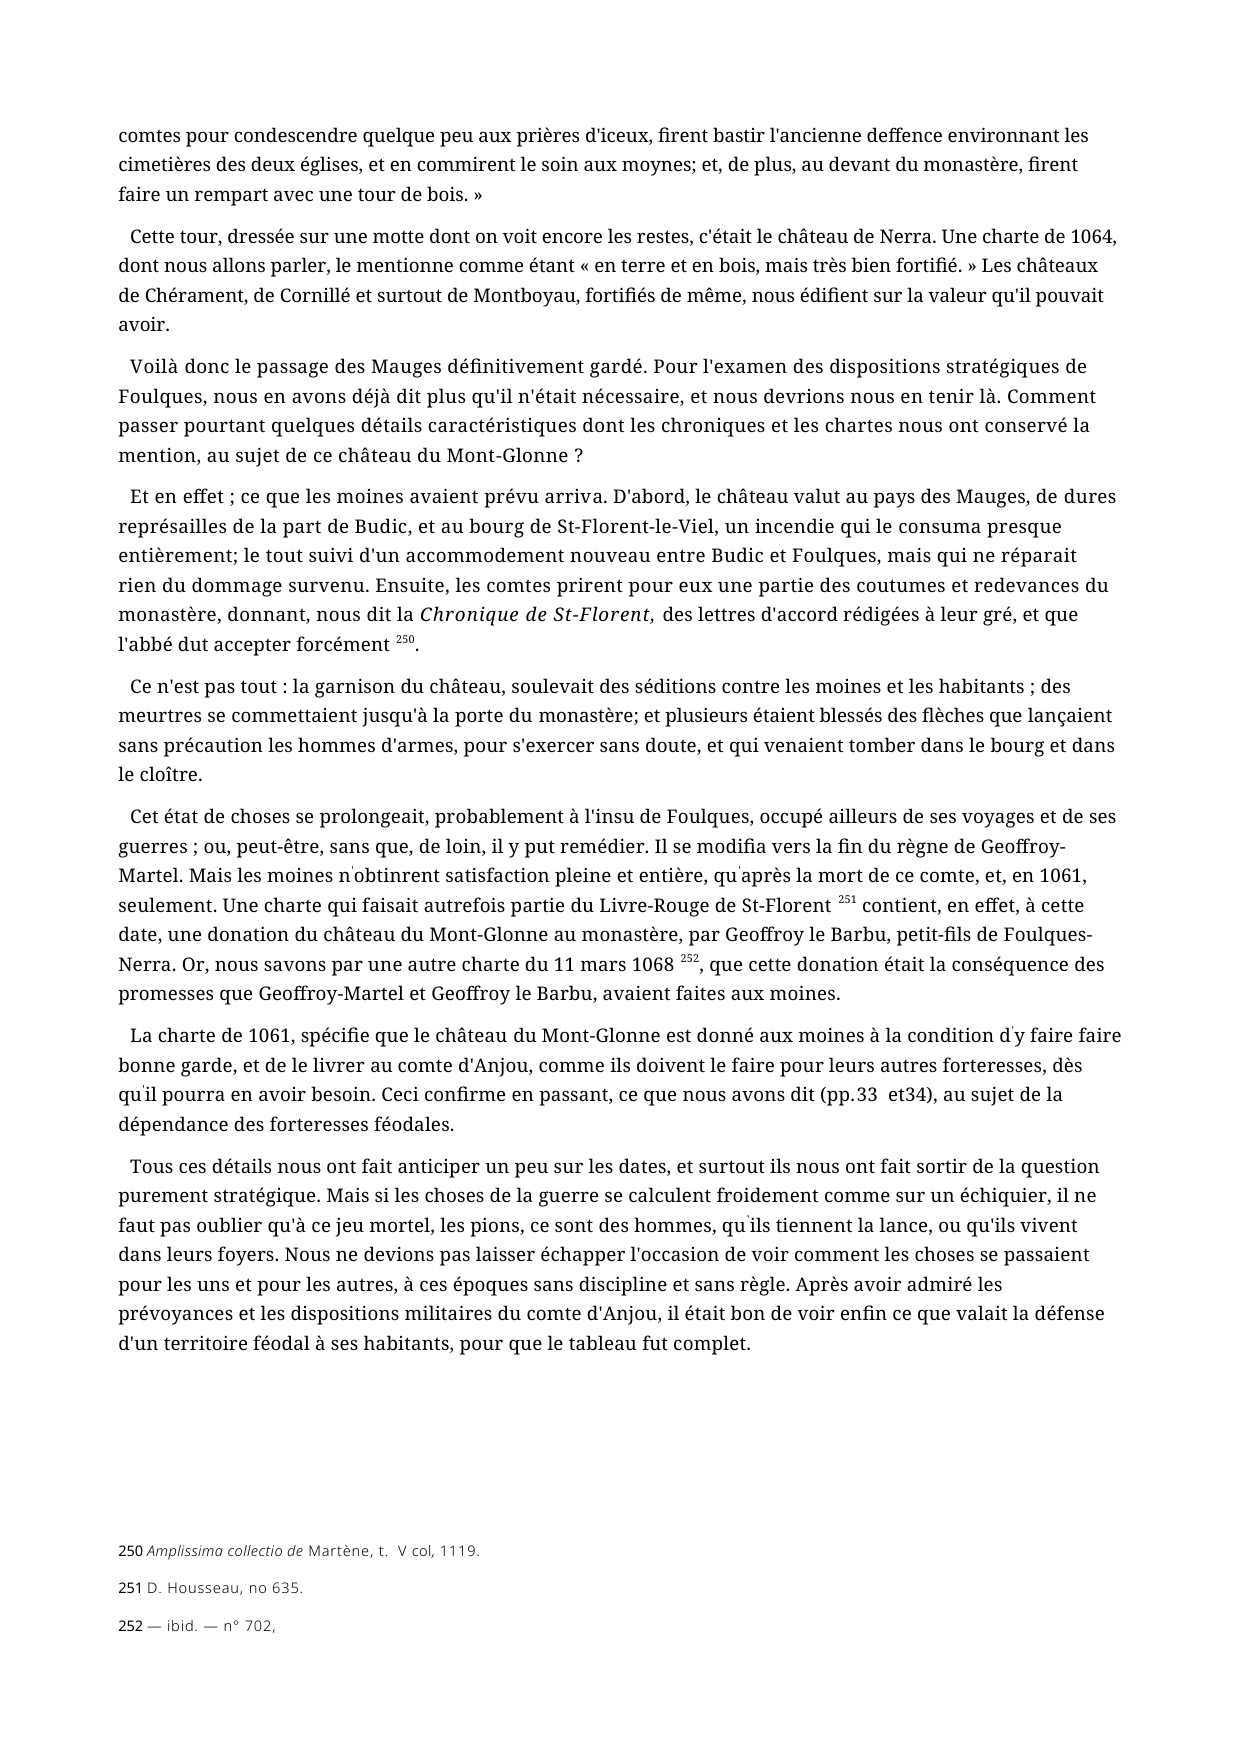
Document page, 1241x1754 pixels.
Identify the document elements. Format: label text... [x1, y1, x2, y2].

text D. Housseau, no 635. [118, 1578, 1122, 1598]
text Cet état de choses se prolongeait, probablement à l'insu de Foulques, occupé ailleurs de ses voyages et de ses guerres ; ou, peut-être, sans que, de loin, il y put remédier. Il se modifia vers la fin du règne de Geoffroy-Martel. Mais les moines n'obtinrent satisfaction pleine et entière, qu'après la mort de ce comte, et, en 1061, seulement. Une charte qui faisait autrefois partie du Livre-Rouge de St-Florent contient, en effet, à cette date, une donation du château du Mont-Glonne au monastère, par Geoffroy le Barbu, petit-fils de Foulques-Nerra. Or, nous savons par une autre charte du 11 mars 1068 , que cette donation était la conséquence des promesses que Geoffroy-Martel et Geoffroy le Barbu, avaient faites aux moines. [118, 800, 1122, 1006]
text — ibid. — n° 702, [118, 1616, 1122, 1636]
text Ce n'est pas tout : la garnison du château, soulevait des séditions contre les moines et les habitants ; des meurtres se commettaient jusqu'à la porte du monastère; et plusieurs étaient blessés des flèches que lançaient sans précaution les hommes d'armes, pour s'exercer sans doute, et qui venaient tomber dans le bourg et dans le cloître. [118, 669, 1122, 787]
text Tous ces détails nous ont fait anticiper un peu sur les dates, et surtout ils nous ont fait sortir de la question purement stratégique. Mais si les choses de la guerre se calculent froidement comme sur un échiquier, il ne faut pas oublier qu'à ce jeu mortel, les pions, ce sont des hommes, qu'ils tiennent la lance, ou qu'ils vivent dans leurs foyers. Nous ne devions pas laisser échapper l'occasion de voir comment les choses se passaient pour les uns et pour les autres, à ces époques sans discipline et sans règle. Après avoir admiré les prévoyances et les dispositions militaires du comte d'Anjou, il était bon de voir enfin ce que valait la défense d'un territoire féodal à ses habitants, pour que le tableau fut complet. [118, 1149, 1122, 1355]
text La charte de 1061, spécifie que le château du Mont‑Glonne est donné aux moines à la condition d'y faire faire bonne garde, et de le livrer au comte d'Anjou, comme ils doivent le faire pour leurs autres forteresses, dès qu'il pourra en avoir besoin. Ceci confirme en passant, ce que nous avons dit (pp.30 et31), au sujet de la dépendance des forteresses féodales. [118, 1018, 1122, 1136]
text Amplissima collectio de Martène, t. V col, 1119. [118, 1541, 1122, 1561]
text Cette tour, dressée sur une motte dont on voit encore les restes, c'était le château de Nerra. Une charte de 1064, dont nous allons parler, le mentionne comme étant « en terre et en bois, mais très bien fortifié. » Les châteaux de Chérament, de Cornillé et surtout de Montboyau, fortifiés de même, nous édifient sur la valeur qu'il pouvait avoir. [118, 219, 1122, 337]
text Voilà donc le passage des Mauges définitivement gardé. Pour l'examen des dispositions stratégiques de Foulques, nous en avons déjà dit plus qu'il n'était nécessaire, et nous devrions nous en tenir là. Comment passer pourtant quelques détails caractéristiques dont les chroniques et les chartes nous ont conservé la mention, au sujet de ce château du Mont‑Glonne ? [118, 349, 1122, 467]
text comtes pour condescendre quelque peu aux prières d'iceux, firent bastir l'ancienne deffence environnant les cimetières des deux églises, et en commirent le soin aux moynes; et, de plus, au devant du monastère, firent faire un rempart avec une tour de bois. » [118, 118, 1122, 207]
text Et en effet ; ce que les moines avaient prévu arriva. D'abord, le château valut au pays des Mauges, de dures représailles de la part de Budic, et au bourg de St-Florent-le-Viel, un incendie qui le consuma presque entièrement; le tout suivi d'un accommodement nouveau entre Budic et Foulques, mais qui ne réparait rien du dommage survenu. Ensuite, les comtes prirent pour eux une partie des coutumes et redevances du monastère, donnant, nous dit la Chronique de St-Florent, des lettres d'accord rédigées à leur gré, et que l'abbé dut accepter forcément . [118, 480, 1122, 657]
